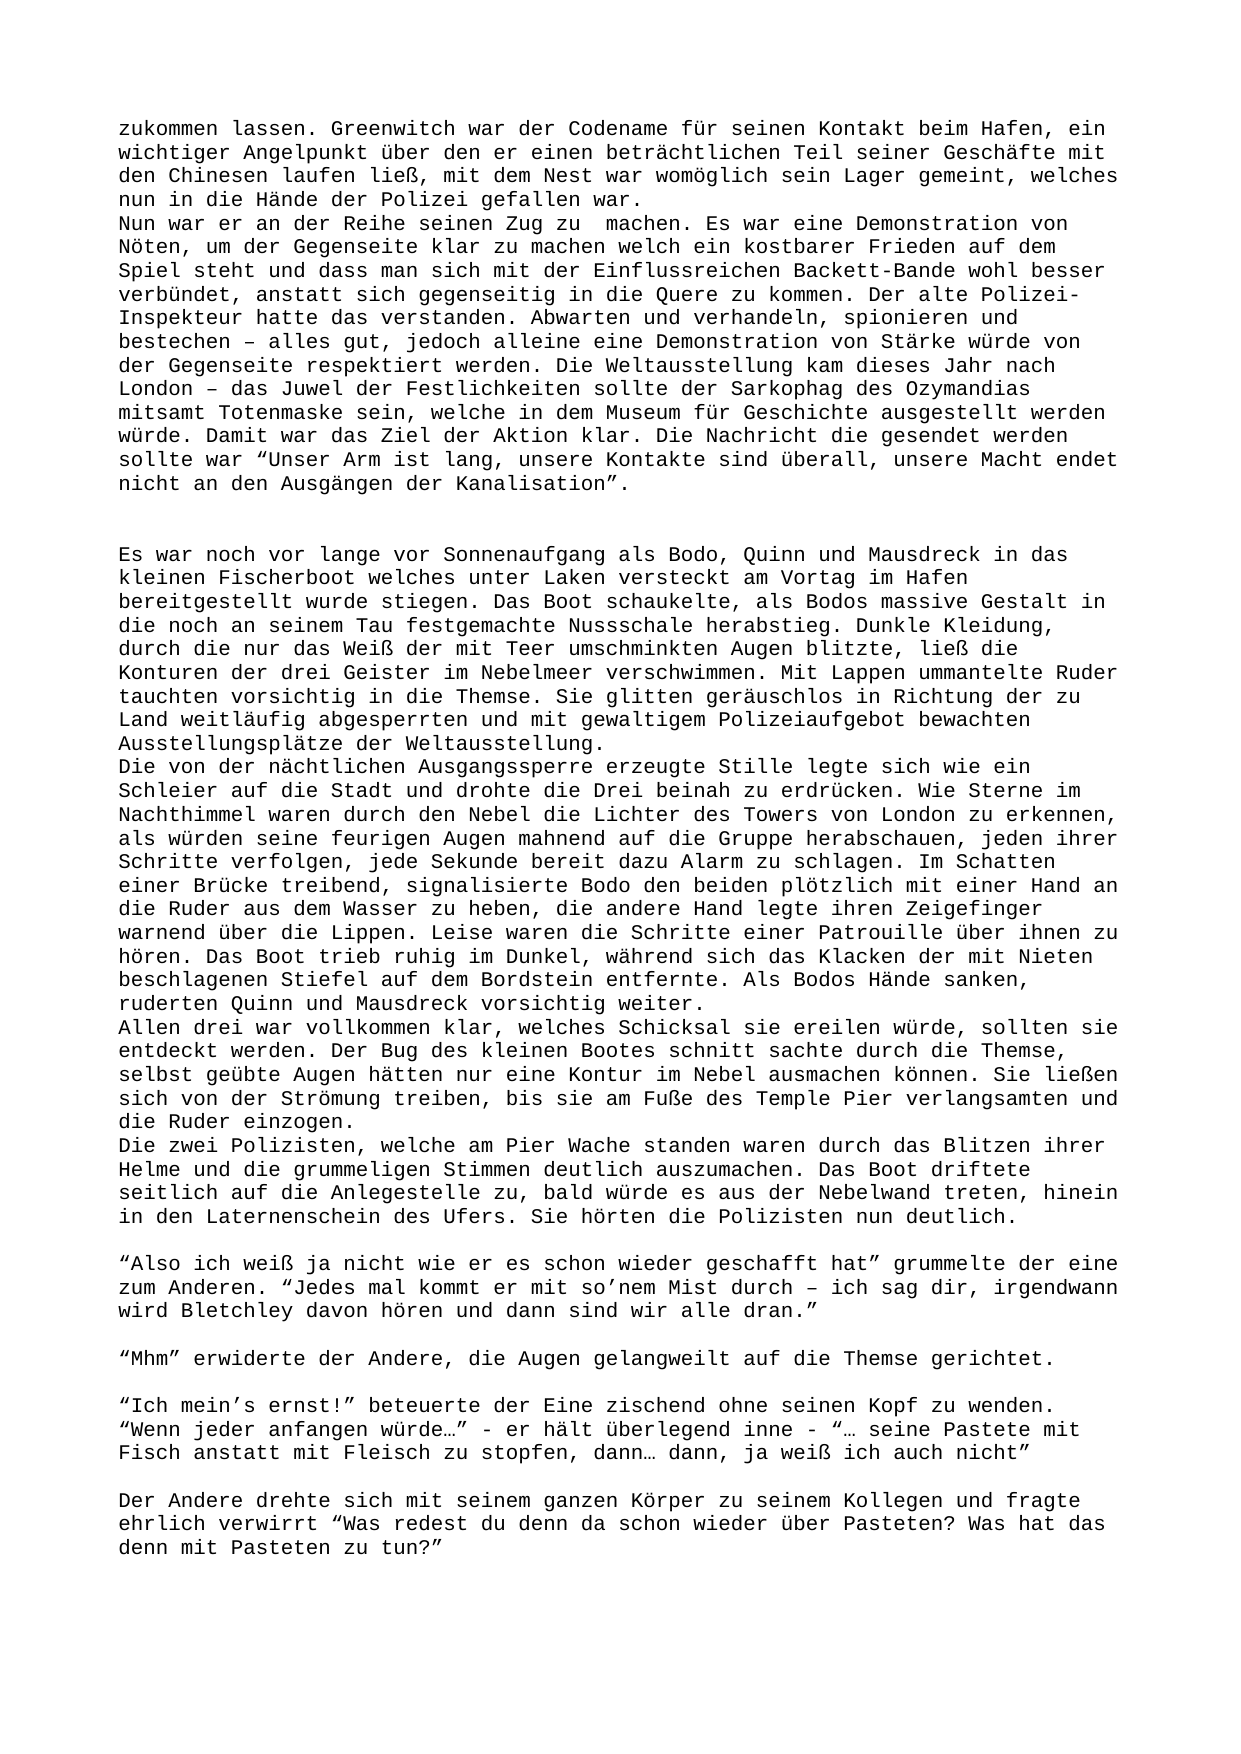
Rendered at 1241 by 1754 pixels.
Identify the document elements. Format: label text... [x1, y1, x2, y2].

text zukommen lassen. Greenwitch war der Codename für seinen Kontakt beim Hafen, ein wichtiger Angelpunkt über den er einen beträchtlichen Teil seiner Geschäfte mit den Chinesen laufen ließ, mit dem Nest war womöglich sein Lager gemeint, welches nun in die Hände der Polizei gefallen war. [118, 118, 1122, 213]
text Es war noch vor lange vor Sonnenaufgang als Bodo, Quinn und Mausdreck in das kleinen Fischerboot welches unter Laken versteckt am Vortag im Hafen bereitgestellt wurde stiegen. Das Boot schaukelte, als Bodos massive Gestalt in die noch an seinem Tau festgemachte Nussschale herabstieg. Dunkle Kleidung, durch die nur das Weiß der mit Teer umschminkten Augen blitzte, ließ die Konturen der drei Geister im Nebelmeer verschwimmen. Mit Lappen ummantelte Ruder tauchten vorsichtig in die Themse. Sie glitten geräuschlos in Richtung der zu Land weitläufig abgesperrten und mit gewaltigem Polizeiaufgebot bewachten Ausstellungsplätze der Weltausstellung. [118, 544, 1122, 757]
text Die von der nächtlichen Ausgangssperre erzeugte Stille legte sich wie ein Schleier auf die Stadt und drohte die Drei beinah zu erdrücken. Wie Sterne im Nachthimmel waren durch den Nebel die Lichter des Towers von London zu erkennen, als würden seine feurigen Augen mahnend auf die Gruppe herabschauen, jeden ihrer Schritte verfolgen, jede Sekunde bereit dazu Alarm zu schlagen. Im Schatten einer Brücke treibend, signalisierte Bodo den beiden plötzlich mit einer Hand an die Ruder aus dem Wasser zu heben, die andere Hand legte ihren Zeigefinger warnend über die Lippen. Leise waren die Schritte einer Patrouille über ihnen zu hören. Das Boot trieb ruhig im Dunkel, während sich das Klacken der mit Nieten beschlagenen Stiefel auf dem Bordstein entfernte. Als Bodos Hände sanken, ruderten Quinn und Mausdreck vorsichtig weiter. [118, 757, 1122, 1017]
text “Mhm” erwiderte der Andere, die Augen gelangweilt auf die Themse gerichtet. [118, 1348, 1122, 1371]
text Der Andere drehte sich mit seinem ganzen Körper zu seinem Kollegen und fragte ehrlich verwirrt “Was redest du denn da schon wieder über Pasteten? Was hat das denn mit Pasteten zu tun?” [118, 1489, 1122, 1561]
text Allen drei war vollkommen klar, welches Schicksal sie ereilen würde, sollten sie entdeckt werden. Der Bug des kleinen Bootes schnitt sachte durch die Themse, selbst geübte Augen hätten nur eine Kontur im Nebel ausmachen können. Sie ließen sich von der Strömung treiben, bis sie am Fuße des Temple Pier verlangsamten und die Ruder einzogen. [118, 1017, 1122, 1135]
text “Also ich weiß ja nicht wie er es schon wieder geschafft hat” grummelte der eine zum Anderen. “Jedes mal kommt er mit so’nem Mist durch – ich sag dir, irgendwann wird Bletchley davon hören und dann sind wir alle dran.” [118, 1253, 1122, 1324]
text Nun war er an der Reihe seinen Zug zu machen. Es war eine Demonstration von Nöten, um der Gegenseite klar zu machen welch ein kostbarer Frieden auf dem Spiel steht und dass man sich mit der Einflussreichen Backett-Bande wohl besser verbündet, anstatt sich gegenseitig in die Quere zu kommen. Der alte Polizei-Inspekteur hatte das verstanden. Abwarten und verhandeln, spionieren und bestechen – alles gut, jedoch alleine eine Demonstration von Stärke würde von der Gegenseite respektiert werden. Die Weltausstellung kam dieses Jahr nach London – das Juwel der Festlichkeiten sollte der Sarkophag des Ozymandias mitsamt Totenmaske sein, welche in dem Museum für Geschichte ausgestellt werden würde. Damit war das Ziel der Aktion klar. Die Nachricht die gesendet werden sollte war “Unser Arm ist lang, unsere Kontakte sind überall, unsere Macht endet nicht an den Ausgängen der Kanalisation”. [118, 213, 1122, 496]
text Die zwei Polizisten, welche am Pier Wache standen waren durch das Blitzen ihrer Helme und die grummeligen Stimmen deutlich auszumachen. Das Boot driftete seitlich auf die Anlegestelle zu, bald würde es aus der Nebelwand treten, hinein in den Laternenschein des Ufers. Sie hörten die Polizisten nun deutlich. [118, 1135, 1122, 1229]
text “Ich mein’s ernst!” beteuerte der Eine zischend ohne seinen Kopf zu wenden. “Wenn jeder anfangen würde…” - er hält überlegend inne - “… seine Pastete mit Fisch anstatt mit Fleisch zu stopfen, dann… dann, ja weiß ich auch nicht” [118, 1395, 1122, 1466]
